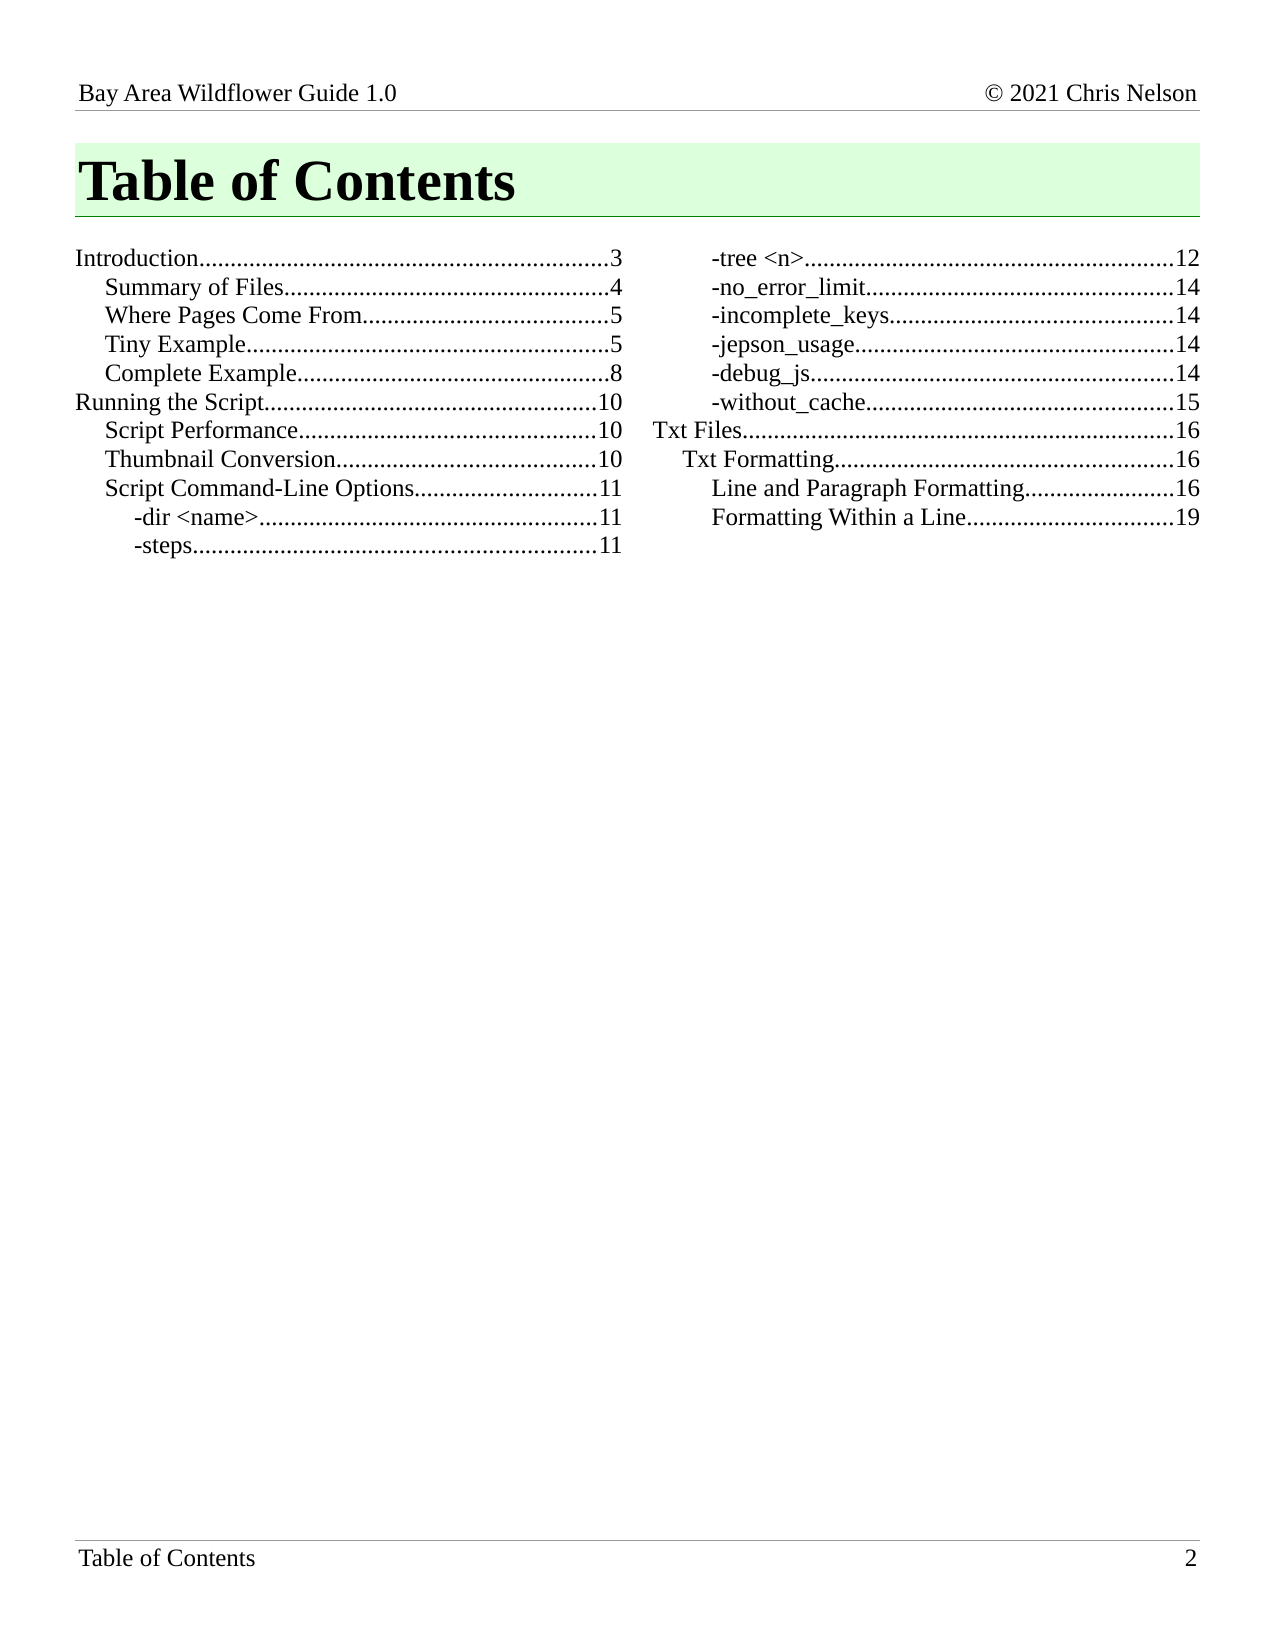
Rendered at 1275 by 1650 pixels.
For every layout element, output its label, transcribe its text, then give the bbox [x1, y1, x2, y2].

text Txt Formatting 16 [682, 444, 1200, 473]
text -no_error_limit 14 [711, 272, 1200, 301]
text Script Performance 10 [104, 416, 622, 444]
text Line and Paragraph Formatting 16 [711, 473, 1200, 502]
text -without_cache 15 [711, 387, 1200, 416]
text -steps 11 [134, 531, 622, 559]
text Running the Script 10 [75, 387, 622, 416]
text -dir <name> 11 [134, 502, 622, 531]
text -incomplete_keys 14 [711, 301, 1200, 329]
text Where Pages Come From 5 [104, 301, 622, 329]
text Complete Example 8 [104, 358, 622, 387]
subtitle Table of Contents [75, 143, 1200, 216]
text Tiny Example 5 [104, 329, 622, 358]
text -tree <n> 12 [711, 243, 1200, 272]
text Thumbnail Conversion 10 [104, 444, 622, 473]
text Introduction 3 [75, 243, 622, 272]
text -debug_js 14 [711, 358, 1200, 387]
text -jepson_usage 14 [711, 329, 1200, 358]
text Summary of Files 4 [104, 272, 622, 301]
text Script Command-Line Options 11 [104, 473, 622, 502]
text Txt Files 16 [652, 416, 1200, 444]
text Formatting Within a Line 19 [711, 502, 1200, 531]
